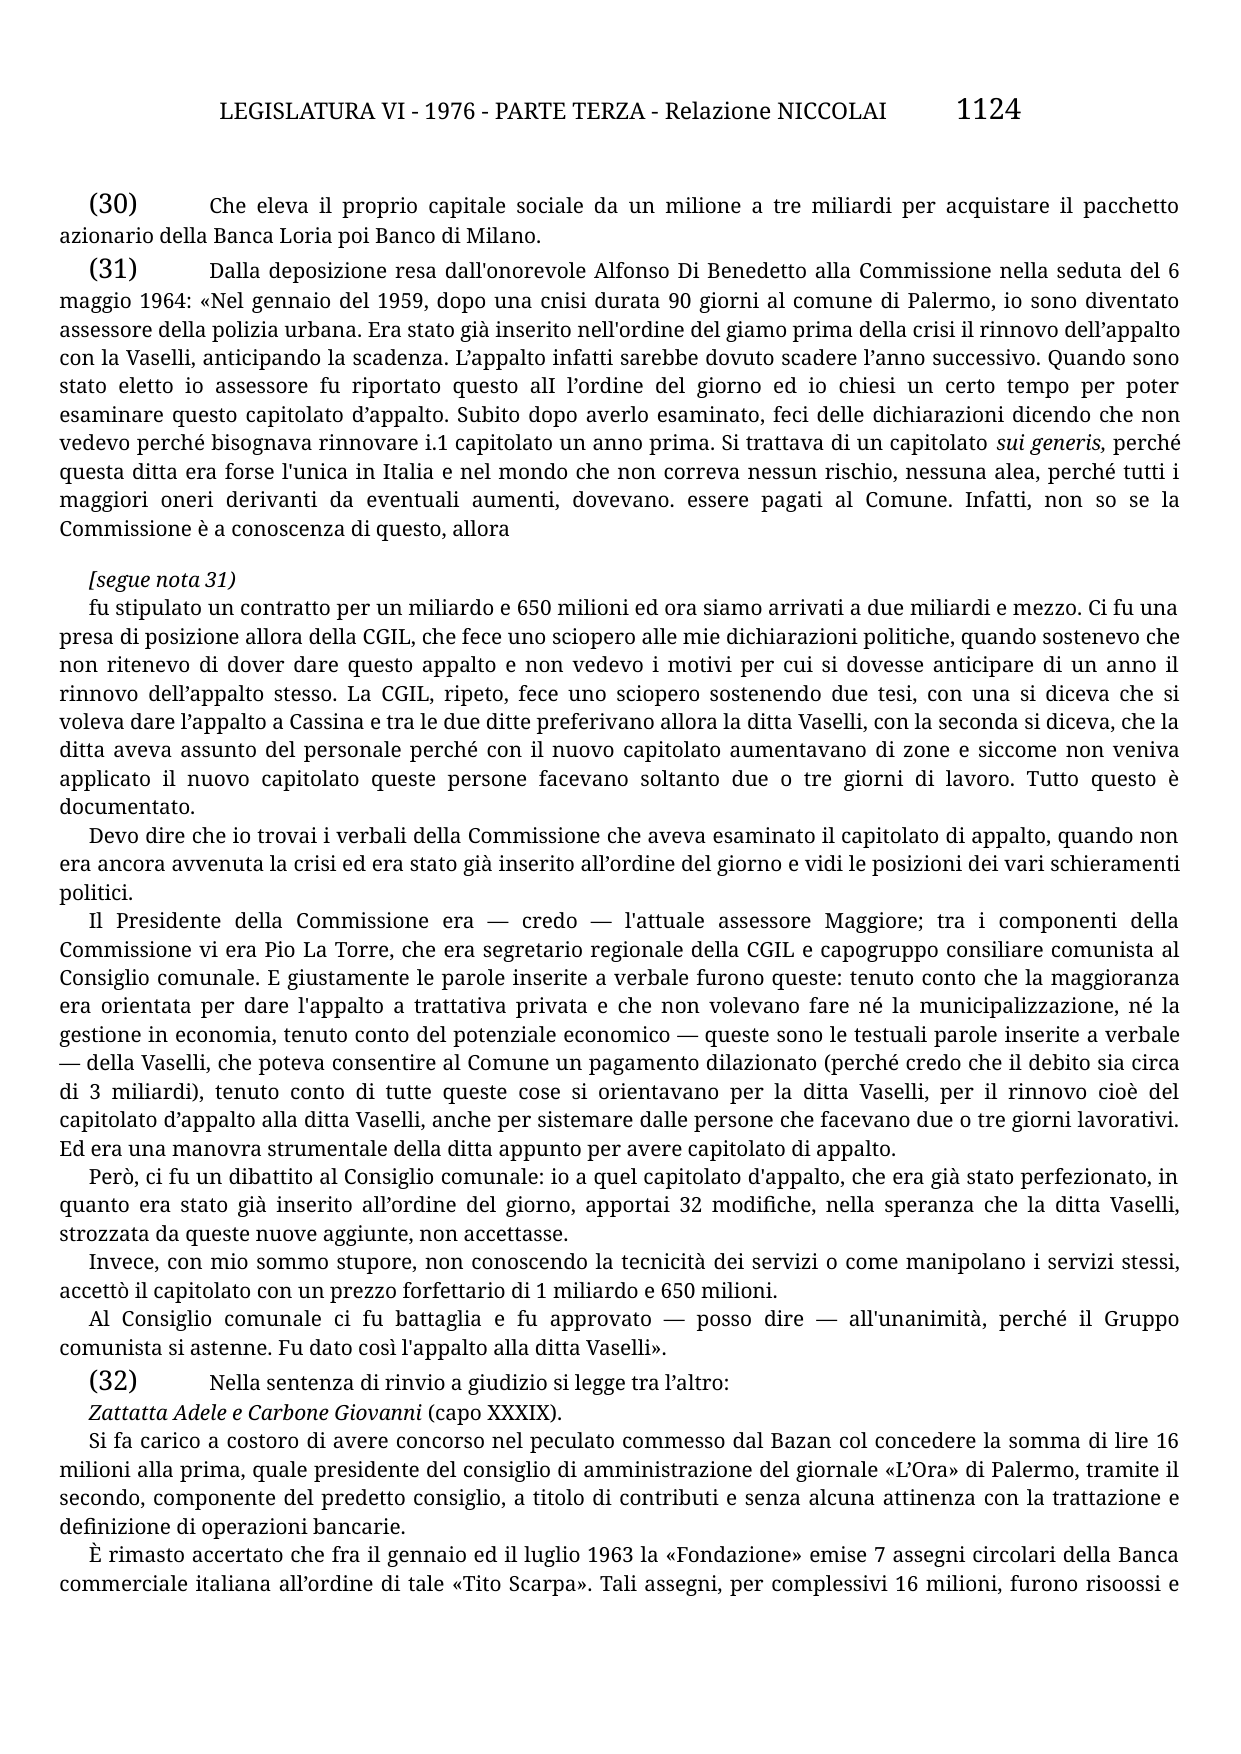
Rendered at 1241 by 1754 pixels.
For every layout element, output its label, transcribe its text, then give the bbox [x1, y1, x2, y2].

text Però, ci fu un dibattito al Consiglio comunale: io a quel capitolato d'appalto, che era già stato perfezionato, in quanto era stato già inserito all’ordine del giorno, apportai 32 modifiche, nella speranza che la ditta Vaselli, strozzata da queste nuove aggiunte, non accettasse. [59, 1162, 1181, 1247]
text Devo dire che io trovai i verbali della Commissione che aveva esaminato il capitolato di appalto, quando non era ancora avvenuta la crisi ed era stato già inserito all’ordine del giorno e vidi le posizioni dei vari schieramenti politici. [59, 821, 1181, 906]
list Nella sentenza di rinvio a giudizio si legge tra l’altro: [59, 1361, 1181, 1398]
text Il Presidente della Commissione era — credo — l'attuale assessore Maggiore; tra i componenti della Commissione vi era Pio La Torre, che era segretario regionale della CGIL e capogruppo consiliare comunista al Consiglio comunale. E giustamente le parole inserite a verbale furono queste: tenuto conto che la maggioranza era orientata per dare l'appalto a trattativa privata e che non volevano fare né la municipalizzazione, né la gestione in economia, tenuto conto del potenziale economico — queste sono le testuali parole inserite a verbale — della Vaselli, che poteva consentire al Comune un pagamento dilazionato (perché credo che il debito sia circa di 3 miliardi), tenuto conto di tutte queste cose si orientavano per la ditta Vaselli, per il rinnovo cioè del capitolato d’appalto alla ditta Vaselli, anche per sistemare dalle persone che facevano due o tre giorni lavorativi. Ed era una manovra strumentale della ditta appunto per avere capitolato di appalto. [59, 906, 1181, 1162]
text Si fa carico a costoro di avere concorso nel peculato commesso dal Bazan col concedere la somma di lire 16 milioni alla prima, quale presidente del consiglio di amministrazione del giornale «L’Ora» di Palermo, tramite il secondo, componente del predetto consiglio, a titolo di contributi e senza alcuna attinenza con la trattazione e definizione di operazioni bancarie. [59, 1427, 1181, 1540]
text Invece, con mio sommo stupore, non conoscendo la tecnicità dei servizi o come manipolano i servizi stessi, accettò il capitolato con un prezzo forfettario di 1 miliardo e 650 milioni. [59, 1247, 1181, 1304]
text [segue nota 31) [59, 565, 1181, 593]
text fu stipulato un contratto per un miliardo e 650 milioni ed ora siamo arrivati a due miliardi e mezzo. Ci fu una presa di posizione allora della CGIL, che fece uno sciopero alle mie dichiarazioni politiche, quando sostenevo che non ritenevo di dover dare questo appalto e non vedevo i motivi per cui si dovesse anticipare di un anno il rinnovo dell’appalto stesso. La CGIL, ripeto, fece uno sciopero sostenendo due tesi, con una si diceva che si voleva dare l’appalto a Cassina e tra le due ditte preferivano allora la ditta Vaselli, con la seconda si diceva, che la ditta aveva assunto del personale perché con il nuovo capitolato aumentavano di zone e siccome non veniva applicato il nuovo capitolato queste persone facevano soltanto due o tre giorni di lavoro. Tutto questo è documentato. [59, 593, 1181, 821]
text Al Consiglio comunale ci fu battaglia e fu approvato — posso dire — all'unanimità, perché il Gruppo comunista si astenne. Fu dato così l'appalto alla ditta Vaselli». [59, 1304, 1181, 1361]
text È rimasto accertato che fra il gennaio ed il luglio 1963 la «Fondazione» emise 7 assegni circolari della Banca commerciale italiana all’ordine di tale «Tito Scarpa». Tali assegni, per complessivi 16 milioni, furono risoossi e [59, 1540, 1181, 1597]
text Zattatta Adele e Carbone Giovanni (capo XXXIX). [59, 1398, 1181, 1427]
list Che eleva il proprio capitale sociale da un milione a tre miliardi per acquistare il pacchetto azionario della Banca Loria poi Banco di Milano. [59, 184, 1181, 249]
list Dalla deposizione resa dall'onorevole Alfonso Di Benedetto alla Commissione nella seduta del 6 maggio 1964: «Nel gennaio del 1959, dopo una cnisi durata 90 giorni al comune di Palermo, io sono diventato assessore della polizia urbana. Era stato già inserito nell'ordine del giamo prima della crisi il rinnovo dell’appalto con la Vaselli, anticipando la scadenza. L’appalto infatti sarebbe dovuto scadere l’anno successivo. Quando sono stato eletto io assessore fu riportato questo alI l’ordine del giorno ed io chiesi un certo tempo per poter esaminare questo capitolato d’appalto. Subito dopo averlo esaminato, feci delle dichiarazioni dicendo che non vedevo perché bisognava rinnovare i.1 capitolato un anno prima. Si trattava di un capitolato sui generis, perché questa ditta era forse l'unica in Italia e nel mondo che non correva nessun rischio, nessuna alea, perché tutti i maggiori oneri derivanti da eventuali aumenti, dovevano. essere pagati al Comune. Infatti, non so se la Commissione è a conoscenza di questo, allora [59, 249, 1181, 542]
